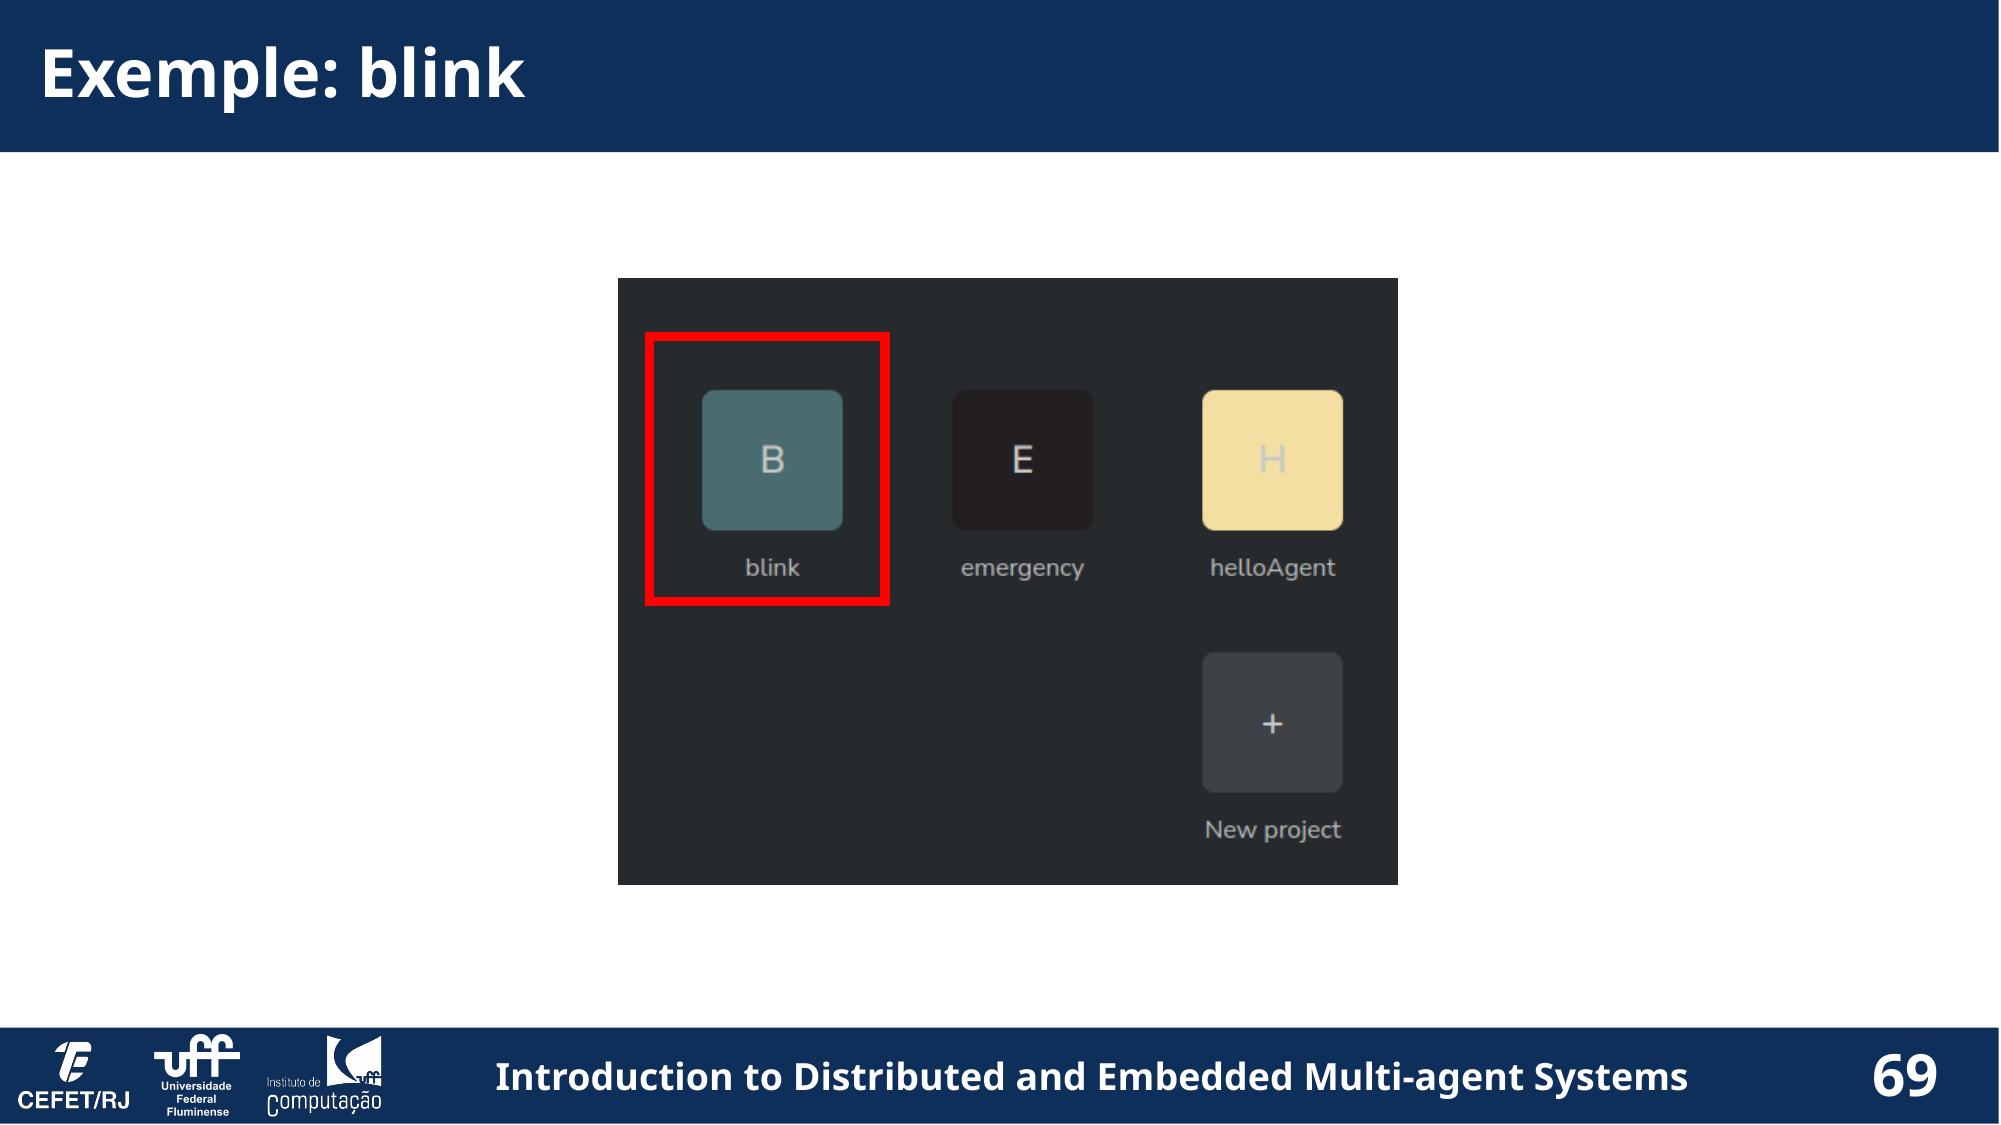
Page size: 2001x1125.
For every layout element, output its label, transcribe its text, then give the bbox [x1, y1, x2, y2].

picture [18, 1021, 129, 1125]
text_box Exemple: blink [25, 23, 1999, 119]
picture [153, 1033, 241, 1121]
picture [265, 1033, 383, 1117]
picture [618, 278, 1398, 886]
